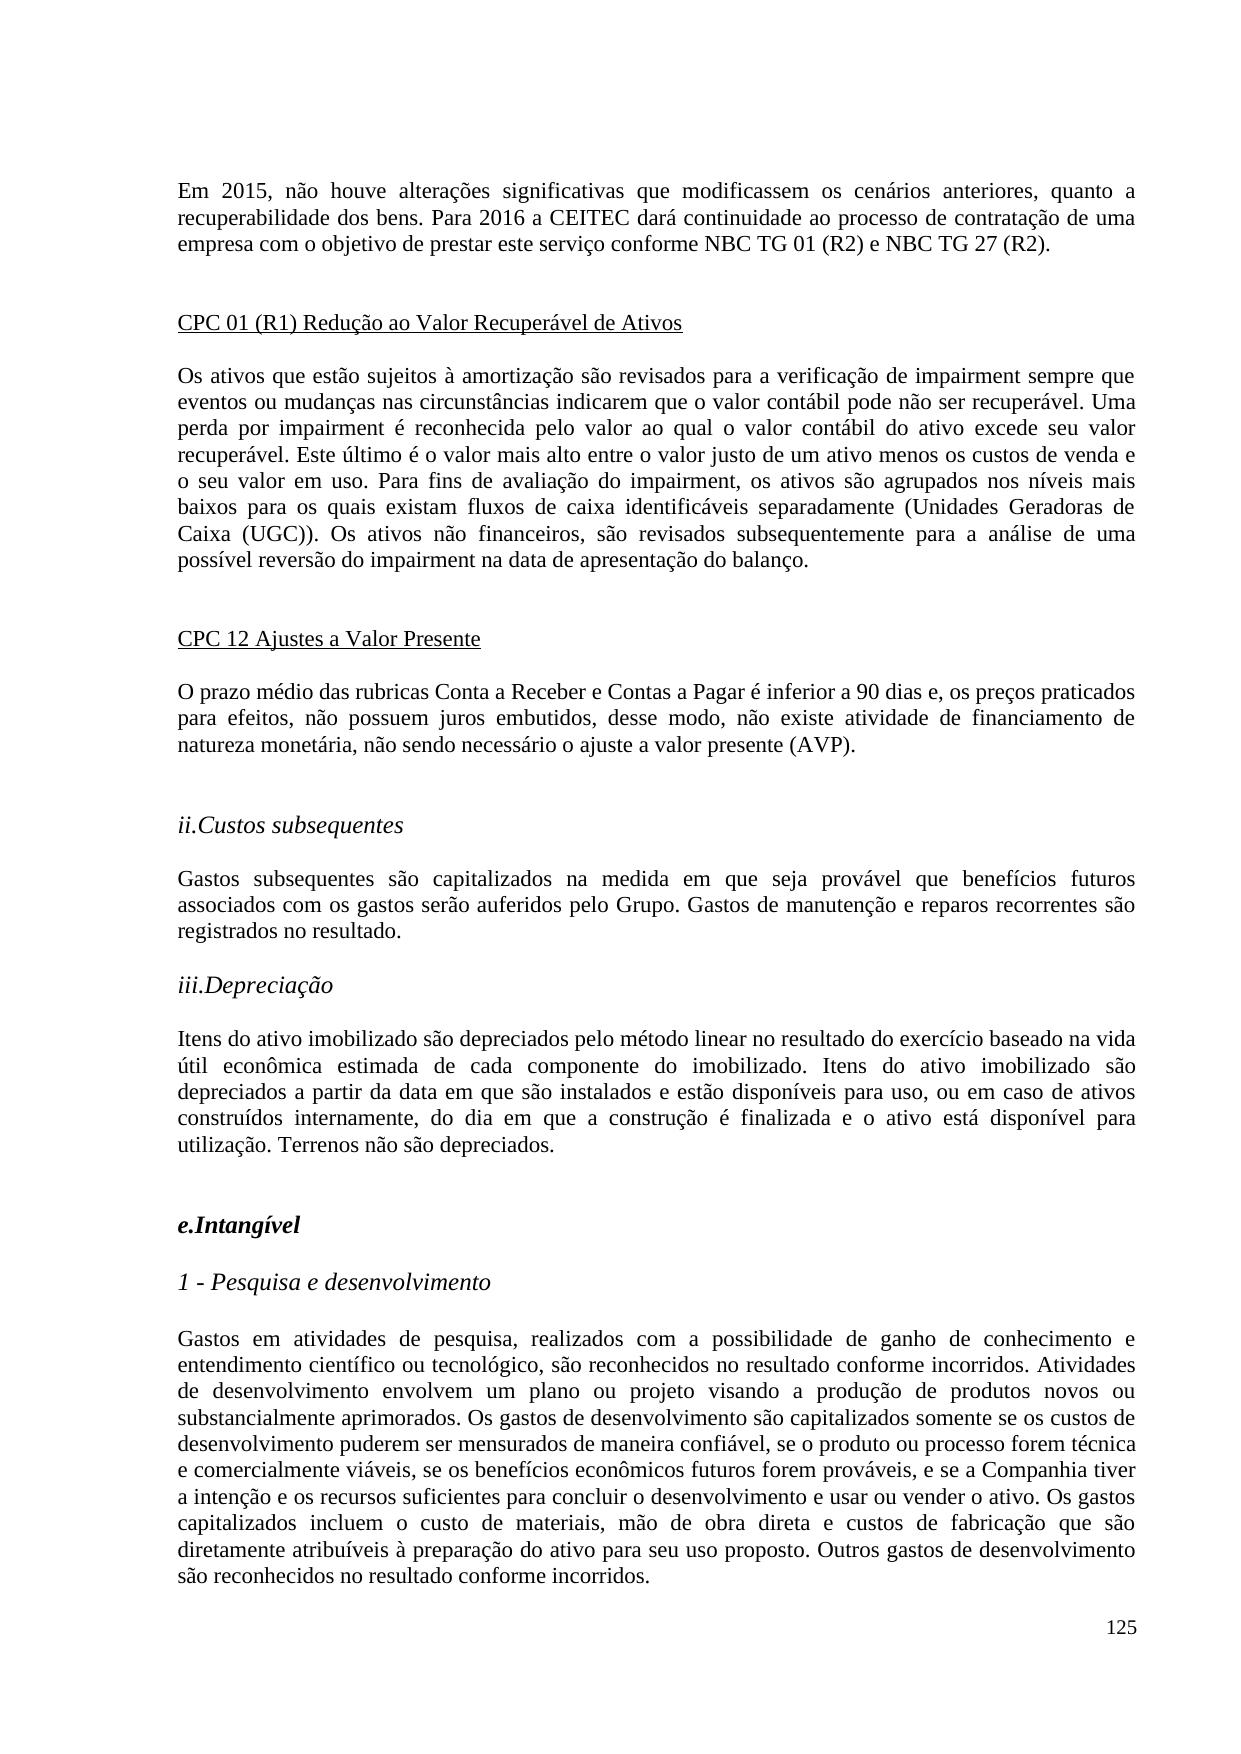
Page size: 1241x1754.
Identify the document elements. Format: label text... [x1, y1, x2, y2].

text iii.Depreciação [177, 970, 1137, 999]
text CPC 01 (R1) Redução ao Valor Recuperável de Ativos [177, 309, 1137, 335]
text 1 - Pesquisa e desenvolvimento [177, 1267, 1137, 1296]
text Gastos em atividades de pesquisa, realizados com a possibilidade de ganho de conhecimento e entendimento científico ou tecnológico, são reconhecidos no resultado conforme incorridos. Atividades de desenvolvimento envolvem um plano ou projeto visando a produção de produtos novos ou substancialmente aprimorados. Os gastos de desenvolvimento são capitalizados somente se os custos de desenvolvimento puderem ser mensurados de maneira confiável, se o produto ou processo forem técnica e comercialmente viáveis, se os benefícios econômicos futuros forem prováveis, e se a Companhia tiver a intenção e os recursos suficientes para concluir o desenvolvimento e usar ou vender o ativo. Os gastos capitalizados incluem o custo de materiais, mão de obra direta e custos de fabricação que são diretamente atribuíveis à preparação do ativo para seu uso proposto. Outros gastos de desenvolvimento são reconhecidos no resultado conforme incorridos. [177, 1325, 1137, 1588]
text CPC 12 Ajustes a Valor Presente [177, 625, 1137, 652]
text Gastos subsequentes são capitalizados na medida em que seja provável que benefícios futuros associados com os gastos serão auferidos pelo Grupo. Gastos de manutenção e reparos recorrentes são registrados no resultado. [177, 865, 1137, 944]
text ii.Custos subsequentes [177, 810, 1137, 838]
text e.Intangível [177, 1210, 1137, 1238]
text Os ativos que estão sujeitos à amortização são revisados para a verificação de impairment sempre que eventos ou mudanças nas circunstâncias indicarem que o valor contábil pode não ser recuperável. Uma perda por impairment é reconhecida pelo valor ao qual o valor contábil do ativo excede seu valor recuperável. Este último é o valor mais alto entre o valor justo de um ativo menos os custos de venda e o seu valor em uso. Para fins de avaliação do impairment, os ativos são agrupados nos níveis mais baixos para os quais existam fluxos de caixa identificáveis separadamente (Unidades Geradoras de Caixa (UGC)). Os ativos não financeiros, são revisados subsequentemente para a análise de uma possível reversão do impairment na data de apresentação do balanço. [177, 362, 1137, 572]
text Itens do ativo imobilizado são depreciados pelo método linear no resultado do exercício baseado na vida útil econômica estimada de cada componente do imobilizado. Itens do ativo imobilizado são depreciados a partir da data em que são instalados e estão disponíveis para uso, ou em caso de ativos construídos internamente, do dia em que a construção é finalizada e o ativo está disponível para utilização. Terrenos não são depreciados. [177, 1025, 1137, 1157]
text Em 2015, não houve alterações significativas que modificassem os cenários anteriores, quanto a recuperabilidade dos bens. Para 2016 a CEITEC dará continuidade ao processo de contratação de uma empresa com o objetivo de prestar este serviço conforme NBC TG 01 (R2) e NBC TG 27 (R2). [177, 177, 1137, 256]
text O prazo médio das rubricas Conta a Receber e Contas a Pagar é inferior a 90 dias e, os preços praticados para efeitos, não possuem juros embutidos, desse modo, não existe atividade de financiamento de natureza monetária, não sendo necessário o ajuste a valor presente (AVP). [177, 678, 1137, 757]
